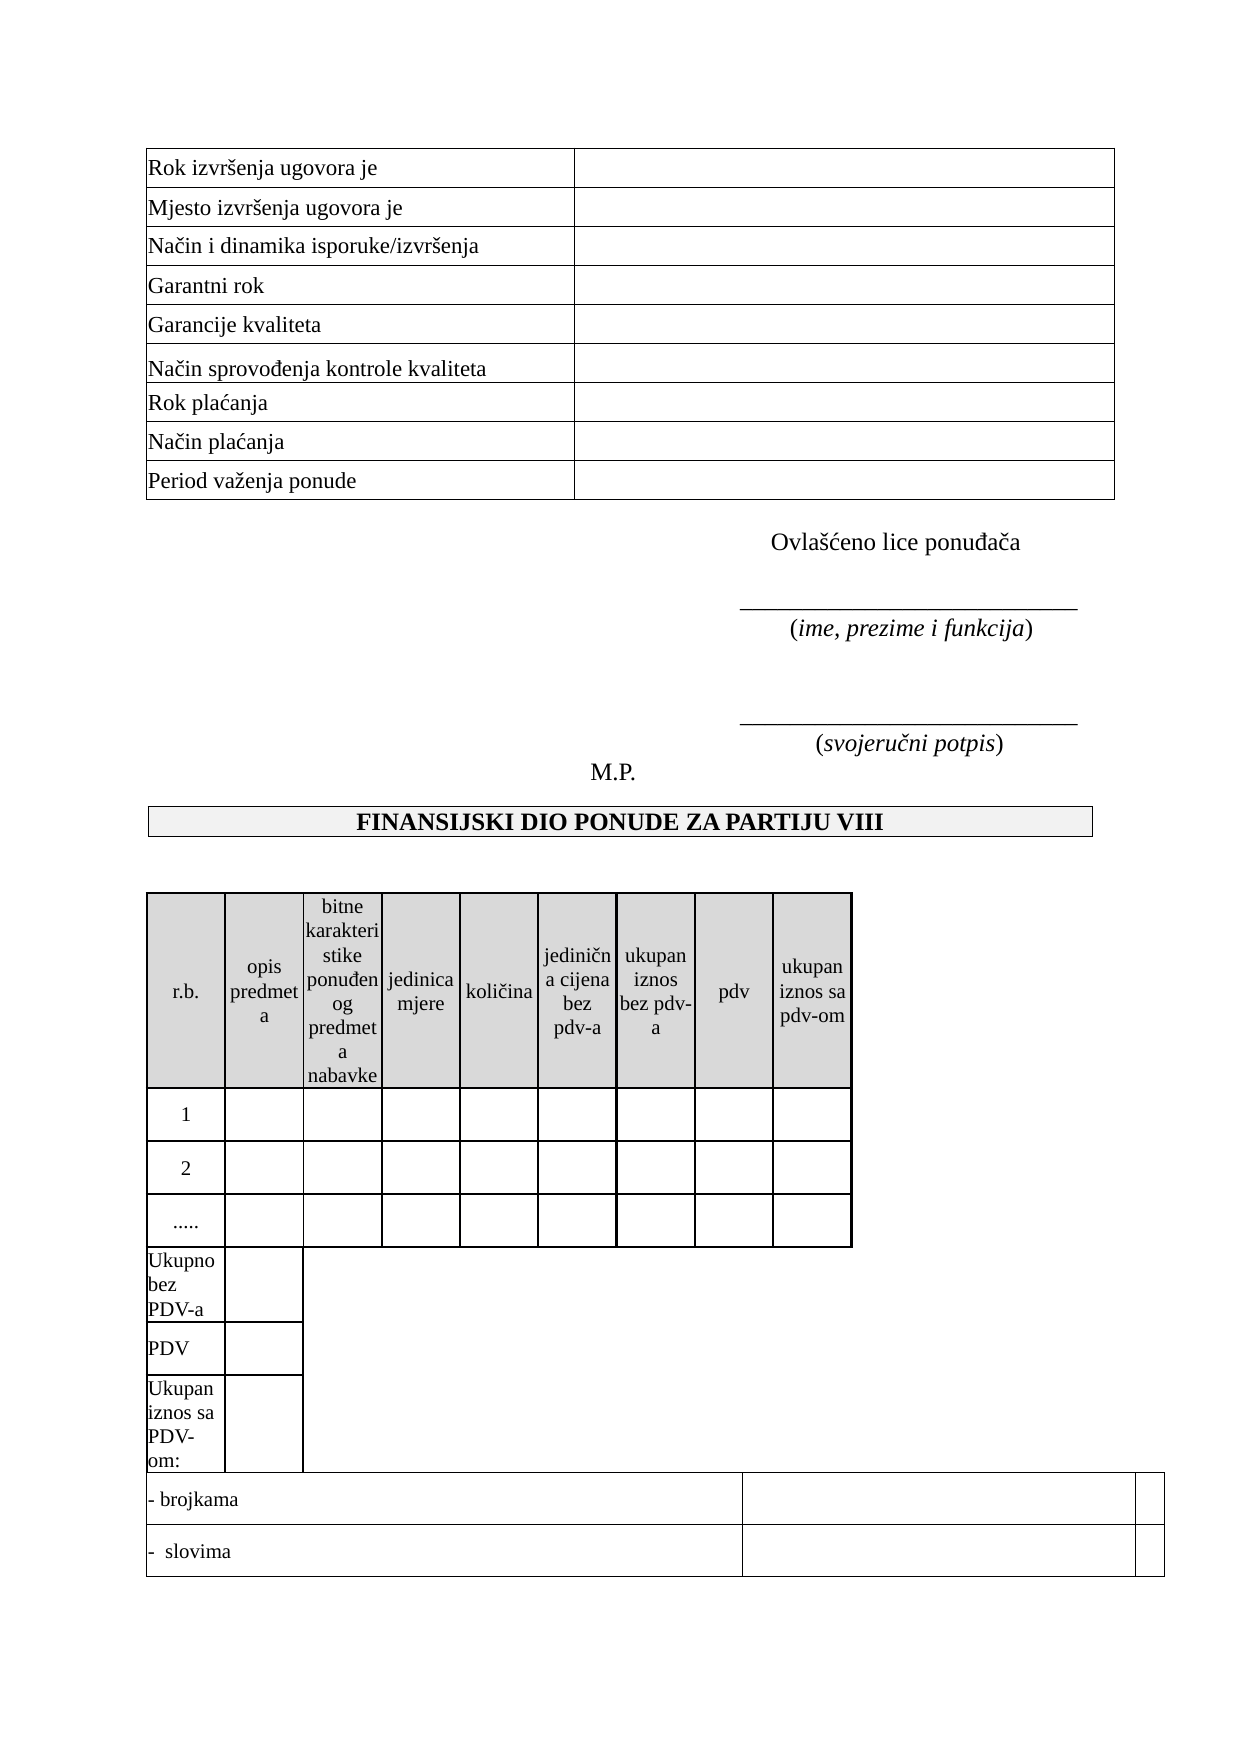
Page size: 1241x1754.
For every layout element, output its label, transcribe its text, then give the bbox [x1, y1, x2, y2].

table_cell [538, 1374, 1165, 1472]
table_cell [1136, 1473, 1164, 1524]
table_cell [539, 1195, 615, 1246]
table_cell [304, 1248, 382, 1321]
table_cell [618, 1142, 694, 1193]
table_cell [575, 383, 1114, 421]
table_cell [304, 1195, 381, 1246]
table_cell Način i dinamika isporuke/izvršenja [147, 227, 574, 265]
table_cell [226, 1195, 303, 1246]
table_cell [575, 266, 1114, 304]
table_cell [774, 1089, 850, 1140]
table_cell [853, 1193, 930, 1246]
table_cell [743, 1473, 1135, 1524]
table_cell [304, 1374, 382, 1472]
table_cell [226, 1376, 302, 1472]
table_header ukupan iznos bez pdv-a [618, 894, 694, 1087]
table_cell [304, 1142, 381, 1193]
table_cell [853, 1087, 930, 1140]
table_header jedinica mjere [383, 894, 459, 1087]
table_cell Rok plaćanja [147, 383, 574, 421]
table_cell [774, 1142, 850, 1193]
table_cell Ukupan iznos sa PDV-om: [148, 1376, 224, 1472]
table_cell Mjesto izvršenja ugovora je [147, 188, 574, 226]
table_cell Ukupno bez PDV-a [148, 1248, 224, 1321]
text ___________________________ [148, 699, 1077, 728]
table_cell [460, 1374, 538, 1472]
table_cell [930, 1193, 1008, 1246]
table_cell [539, 1089, 615, 1140]
table_cell [930, 1140, 1008, 1193]
table_header jedinična cijena bez pdv-a [539, 894, 615, 1087]
table_cell [696, 1142, 772, 1193]
table_cell [539, 1142, 615, 1193]
text ___________________________ [148, 584, 1077, 613]
table_cell [575, 188, 1114, 226]
table_cell [1008, 1140, 1086, 1193]
table_cell - brojkama [147, 1473, 742, 1524]
table_cell [304, 1089, 381, 1140]
table_cell [461, 1195, 537, 1246]
table_cell [383, 1089, 459, 1140]
table_header [1008, 892, 1086, 1087]
table_cell ..... [148, 1195, 224, 1246]
table_cell 2 [148, 1142, 224, 1193]
table_cell Period važenja ponude [147, 461, 574, 499]
table_cell PDV [148, 1323, 224, 1374]
table_cell - slovima [147, 1525, 742, 1576]
text Ovlašćeno lice ponuđača [148, 527, 1033, 555]
table_cell [226, 1323, 302, 1374]
table_cell [1086, 1140, 1165, 1193]
table_cell Način sprovođenja kontrole kvaliteta [147, 344, 574, 382]
table_header [1086, 892, 1165, 1087]
table_cell [1136, 1525, 1164, 1576]
table_cell [226, 1248, 302, 1321]
table_header ukupan iznos sa pdv-om [774, 894, 850, 1087]
table_cell [382, 1321, 460, 1374]
table_cell [304, 1321, 382, 1374]
table_cell [743, 1525, 1135, 1576]
table_cell [696, 1089, 772, 1140]
table_header [853, 892, 930, 1087]
table_cell [1008, 1087, 1086, 1140]
table_cell [575, 227, 1114, 265]
table_cell [696, 1195, 772, 1246]
table_header Rok izvršenja ugovora je [147, 149, 574, 187]
table_cell [538, 1246, 1165, 1321]
table_cell [226, 1089, 303, 1140]
table_header [575, 149, 1114, 187]
table_header količina [461, 894, 537, 1087]
text FINANSIJSKI DIO PONUDE ZA PARTIJU VIII [149, 807, 1092, 836]
table_cell 1 [148, 1089, 224, 1140]
table_cell [618, 1195, 694, 1246]
table_cell Način plaćanja [147, 422, 574, 460]
table_cell [538, 1321, 1165, 1374]
table_cell [1086, 1193, 1165, 1246]
table_cell Garantni rok [147, 266, 574, 304]
table_cell [1086, 1087, 1165, 1140]
text (ime, prezime i funkcija) [148, 613, 1033, 642]
table_cell [774, 1195, 850, 1246]
table_header [930, 892, 1008, 1087]
text (svojeručni potpis) [148, 728, 1003, 757]
table_cell [575, 305, 1114, 343]
table_cell [226, 1142, 303, 1193]
table_cell [575, 422, 1114, 460]
table_cell [575, 344, 1114, 382]
text M.P. [148, 757, 1093, 785]
table_cell [382, 1248, 460, 1321]
table_cell [460, 1321, 538, 1374]
table_cell [461, 1089, 537, 1140]
table_cell [383, 1142, 459, 1193]
table_cell [575, 461, 1114, 499]
table_cell [853, 1140, 930, 1193]
table_cell [930, 1087, 1008, 1140]
table_cell [460, 1248, 538, 1321]
table_cell [1008, 1193, 1086, 1246]
table_header bitne karakteristike ponuđenog predmeta nabavke [304, 894, 381, 1087]
table_cell [461, 1142, 537, 1193]
table_header r.b. [148, 894, 224, 1087]
table_cell [618, 1089, 694, 1140]
table_cell Garancije kvaliteta [147, 305, 574, 343]
table_header pdv [696, 894, 772, 1087]
table_header opis predmeta [226, 894, 303, 1087]
table_cell [383, 1195, 459, 1246]
table_cell [382, 1374, 460, 1472]
